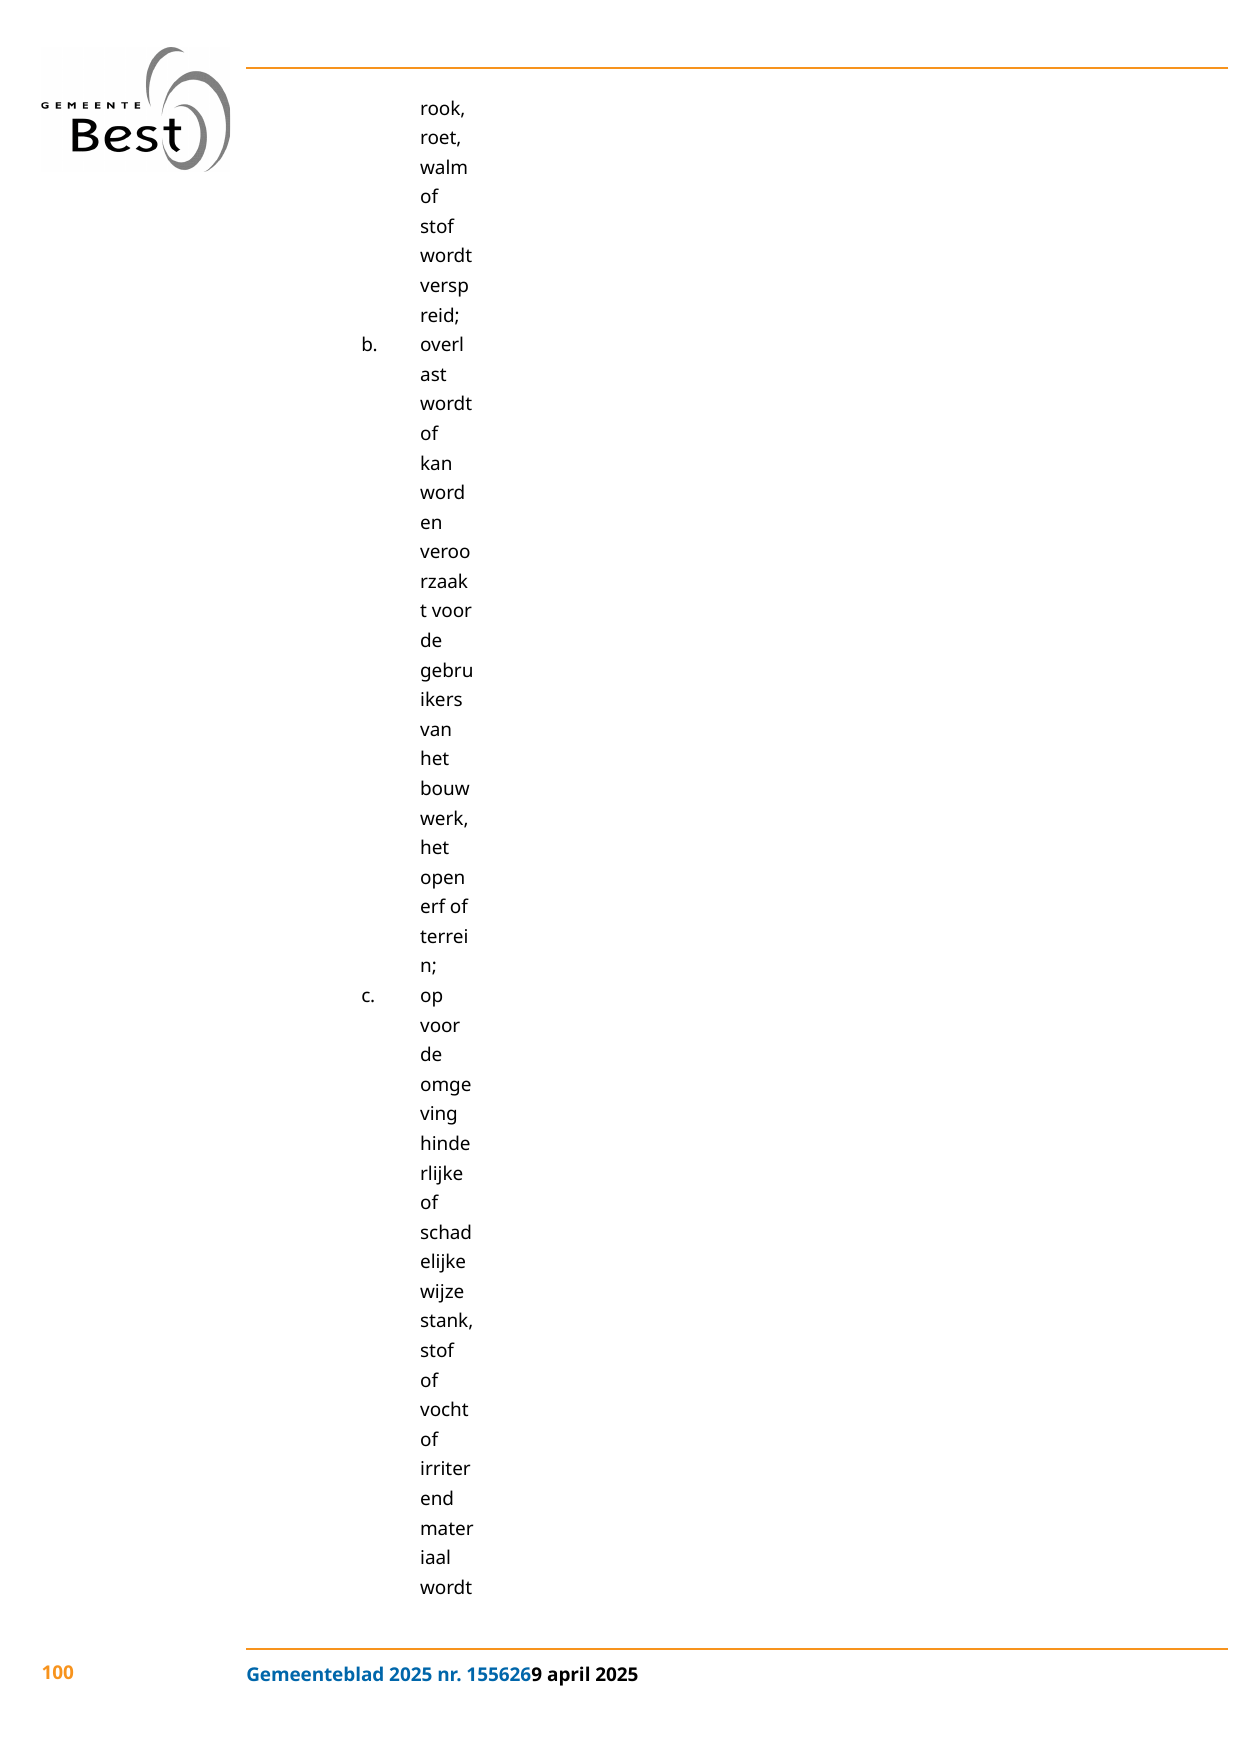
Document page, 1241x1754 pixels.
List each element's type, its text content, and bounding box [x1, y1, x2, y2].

table_cell [1039, 95, 1152, 1600]
table_cell [813, 95, 888, 1600]
table_cell [474, 95, 700, 1600]
table_cell [700, 95, 813, 1600]
table_cell rook, roet, walm of stof wordt verspreid; overlast wordt of kan worden veroorzaakt voor de gebruikers van het bouwwerk, het open erf of terrein; op voor de omgeving hinderlijke of schadelijke wijze stank, stof of vocht of irriterend materiaal wordt [361, 95, 474, 1600]
table_cell [888, 95, 1038, 1600]
table_cell [248, 95, 361, 1600]
picture [41, 47, 231, 172]
